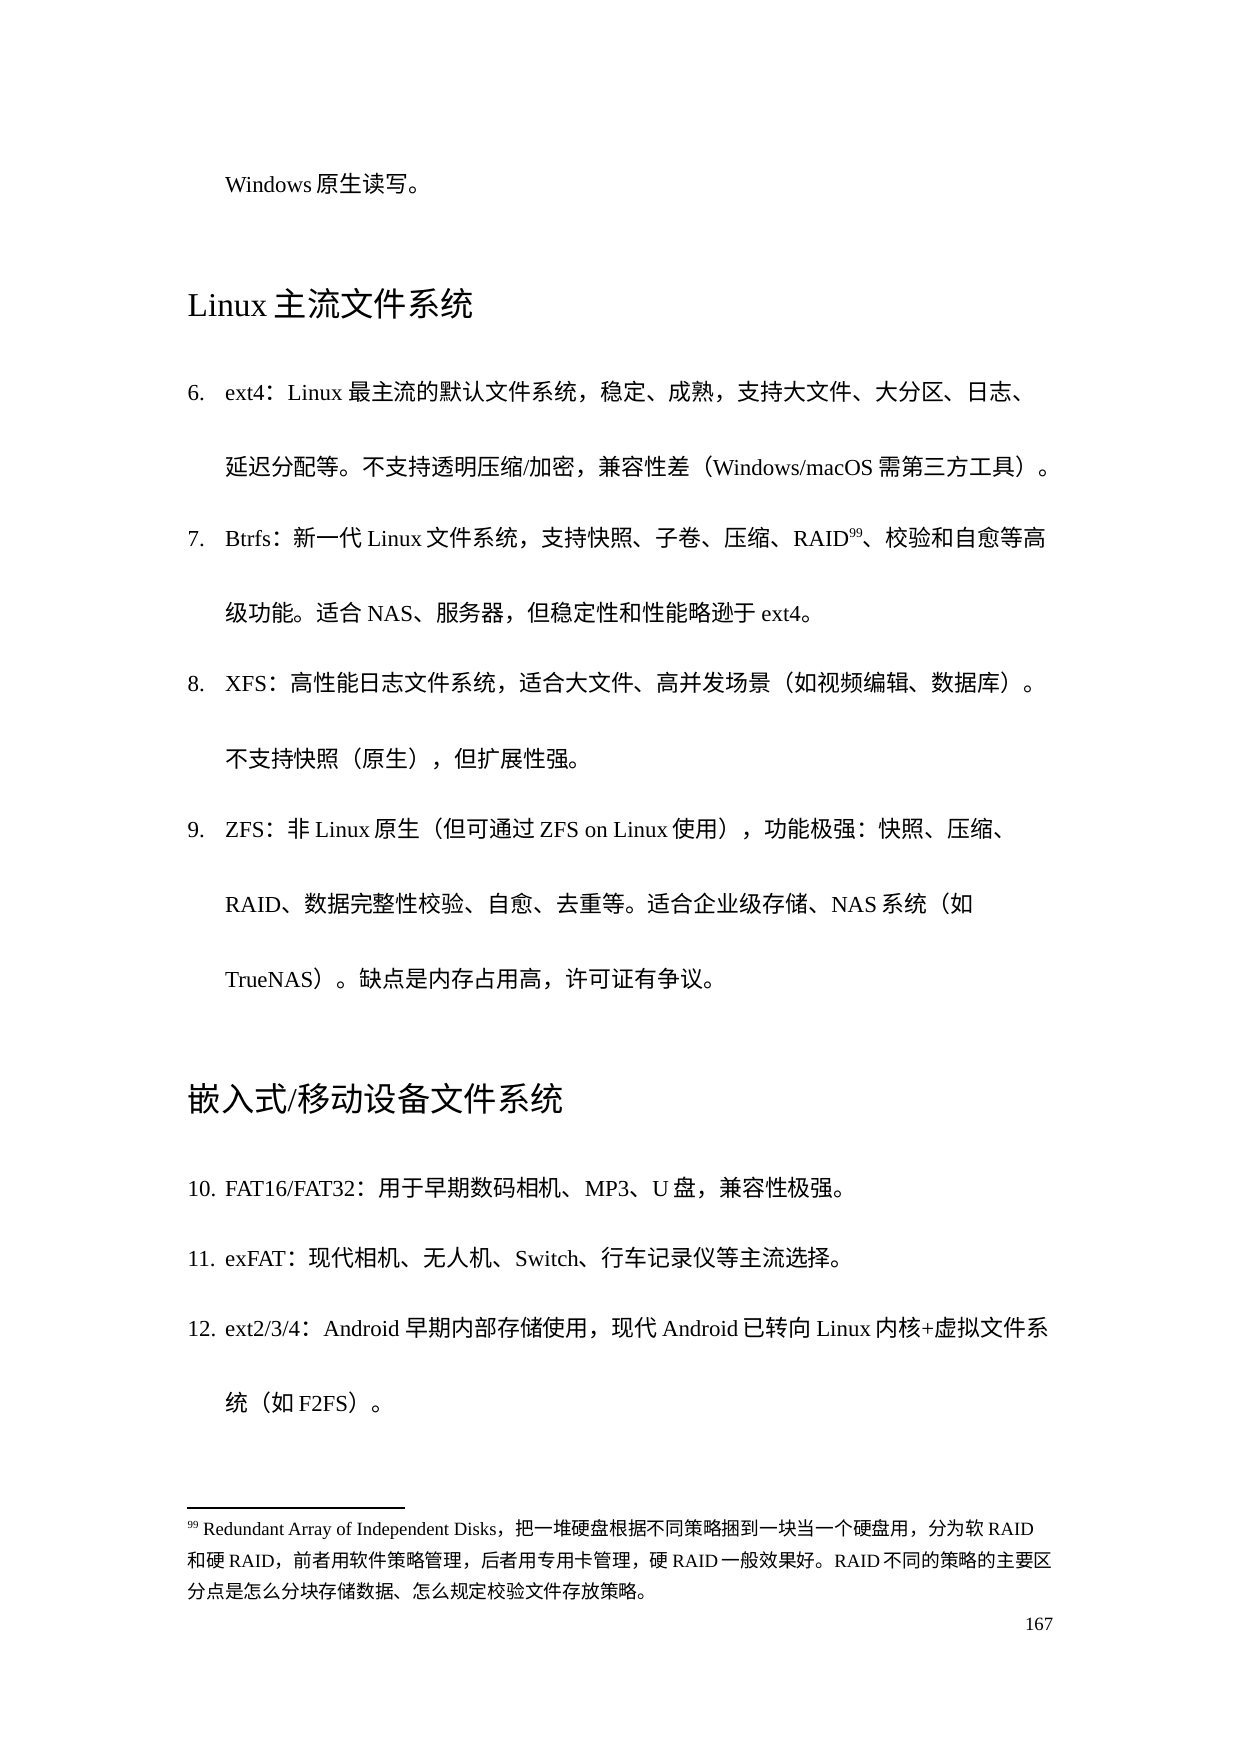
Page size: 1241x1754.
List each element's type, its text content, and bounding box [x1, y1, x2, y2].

list FAT16/FAT32：用于早期数码相机、MP3、U盘，兼容性极强。 [187, 1153, 1053, 1218]
list exFAT：现代相机、无人机、Switch、行车记录仪等主流选择。 [187, 1224, 1053, 1289]
subtitle Linux主流文件系统 [187, 269, 1053, 334]
list ZFS：非Linux原生（但可通过ZFS on Linux使用），功能极强：快照、压缩、RAID、数据完整性校验、自愈、去重等。适合企业级存储、NAS系统（如TrueNAS）。缺点是内存占用高，许可证有争议。 [187, 795, 1053, 1011]
list ext2/3/4：Android 早期内部存储使用，现代Android已转向Linux内核+虚拟文件系统（如F2FS）。 [187, 1294, 1053, 1434]
list Btrfs：新一代Linux文件系统，支持快照、子卷、压缩、RAID、校验和自愈等高级功能。适合NAS、服务器，但稳定性和性能略逊于ext4。 [187, 504, 1053, 644]
list XFS：高性能日志文件系统，适合大文件、高并发场景（如视频编辑、数据库）。不支持快照（原生），但扩展性强。 [187, 649, 1053, 789]
list Windows原生读写。 [187, 150, 1053, 215]
list ext4：Linux 最主流的默认文件系统，稳定、成熟，支持大文件、大分区、日志、延迟分配等。不支持透明压缩/加密，兼容性差（Windows/macOS需第三方工具）。 [187, 358, 1053, 498]
subtitle 嵌入式/移动设备文件系统 [187, 1064, 1053, 1129]
list Redundant Array of Independent Disks，把一堆硬盘根据不同策略捆到一块当一个硬盘用，分为软RAID和硬RAID，前者用软件策略管理，后者用专用卡管理，硬RAID一般效果好。RAID不同的策略的主要区分点是怎么分块存储数据、怎么规定校验文件存放策略。 [187, 1514, 1053, 1604]
